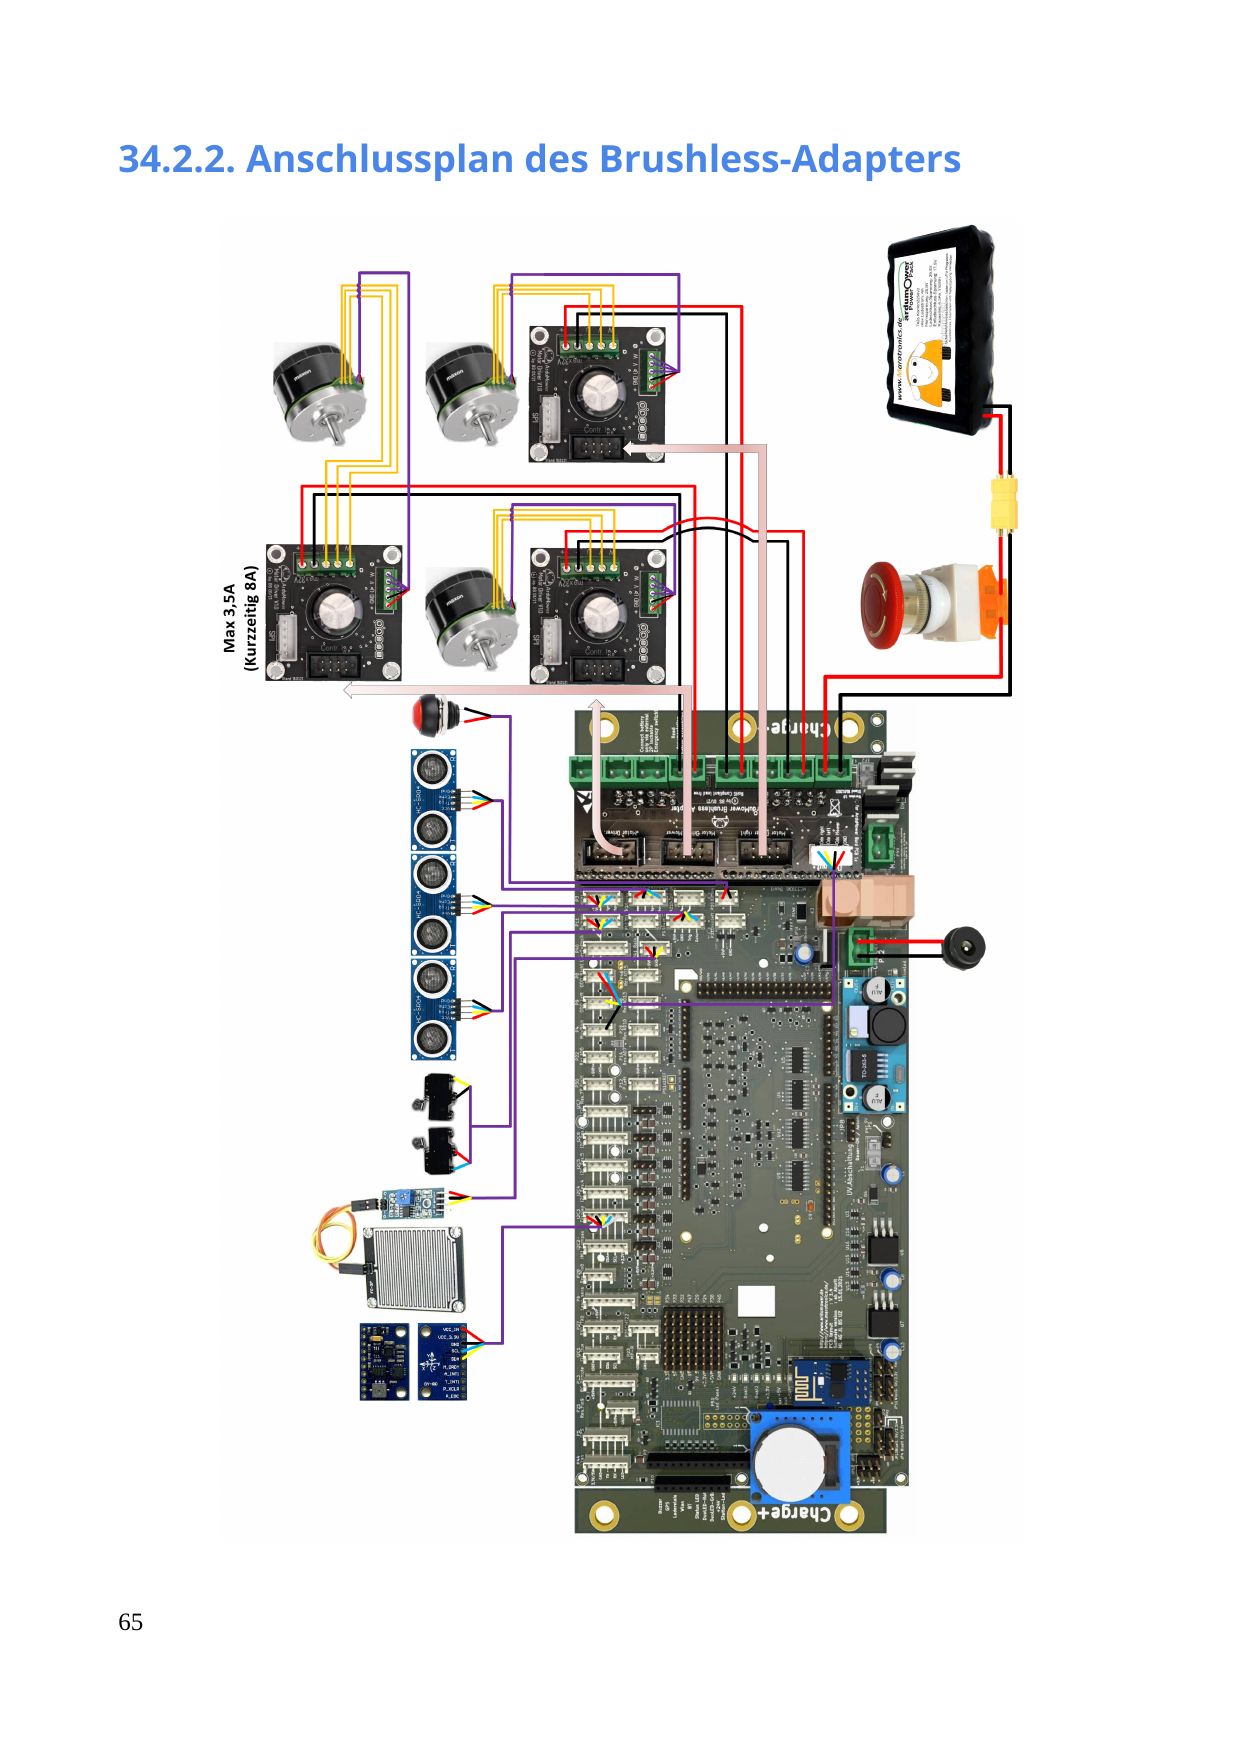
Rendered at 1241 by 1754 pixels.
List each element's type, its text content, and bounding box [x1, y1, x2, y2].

subtitle 34.2.2. Anschlussplan des Brushless-Adapters [118, 133, 1122, 184]
picture [217, 217, 1023, 1543]
